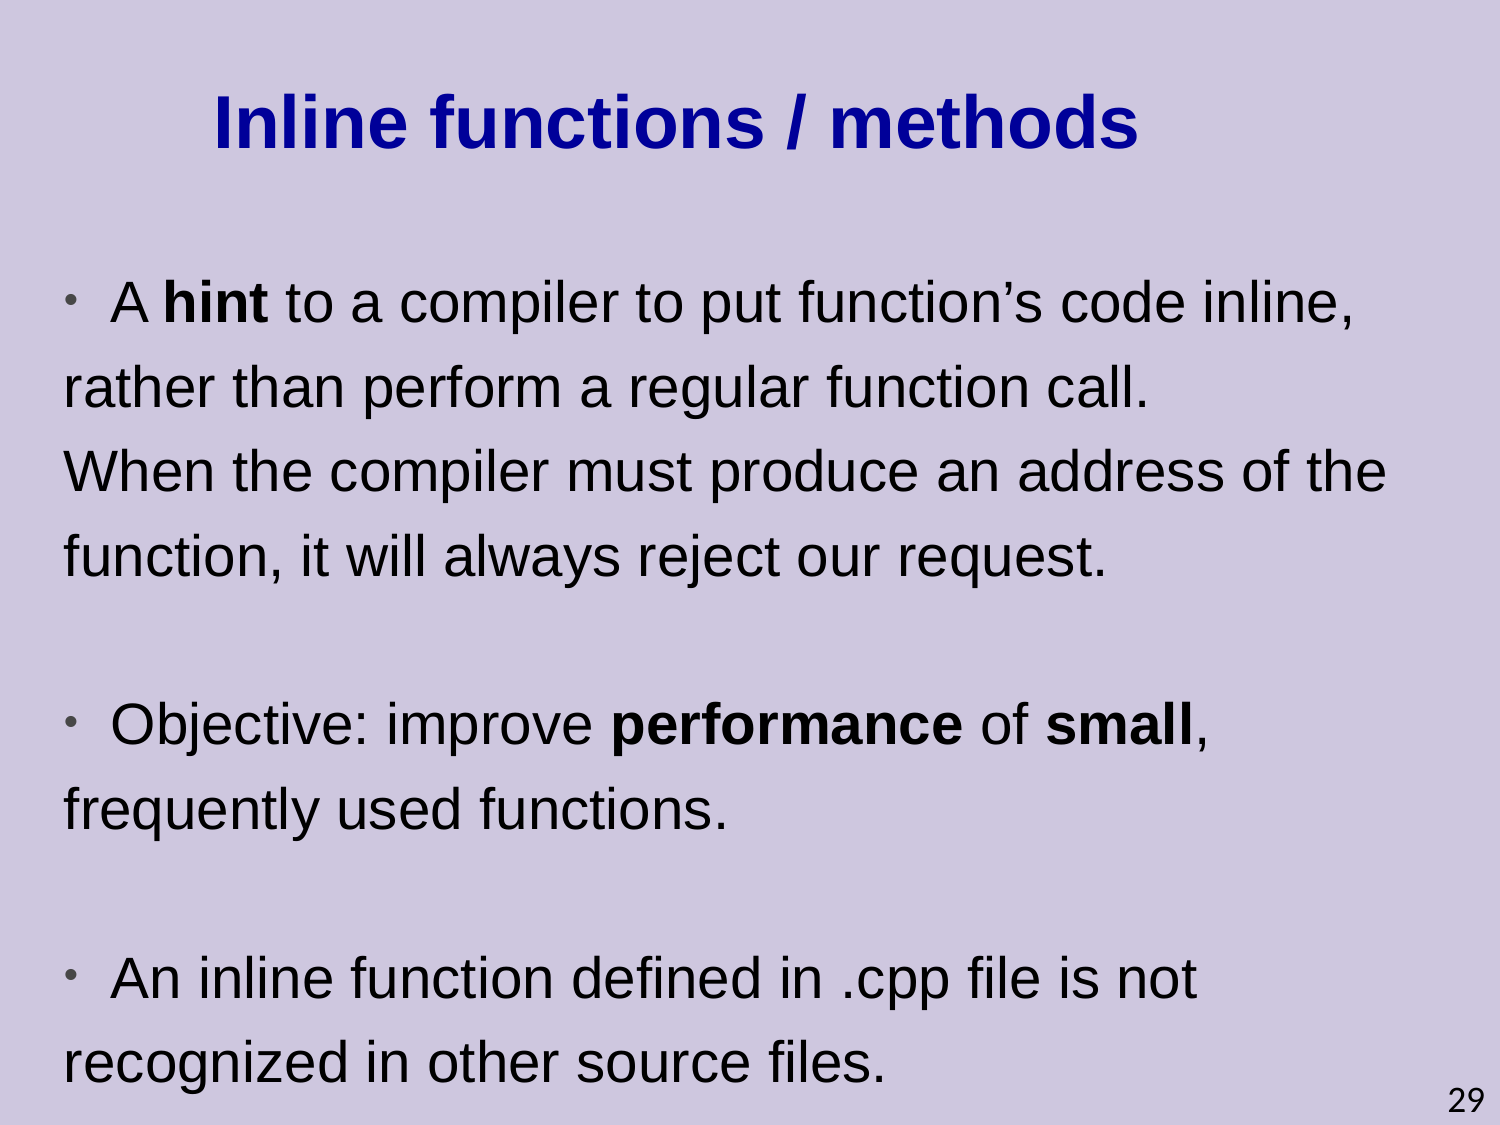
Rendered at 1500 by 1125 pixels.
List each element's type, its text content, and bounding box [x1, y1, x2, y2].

list A hint to a compiler to put function’s code inline, rather than perform a regular function call. When the compiler must produce an address of the function, it will always reject our request. Objective: improve performance of small, frequently used functions. An inline function defined in .cpp file is not recognized in other source files. [49, 172, 1434, 1102]
text_box [1428, 1069, 1500, 1125]
title Inline functions / methods [198, 17, 1468, 220]
